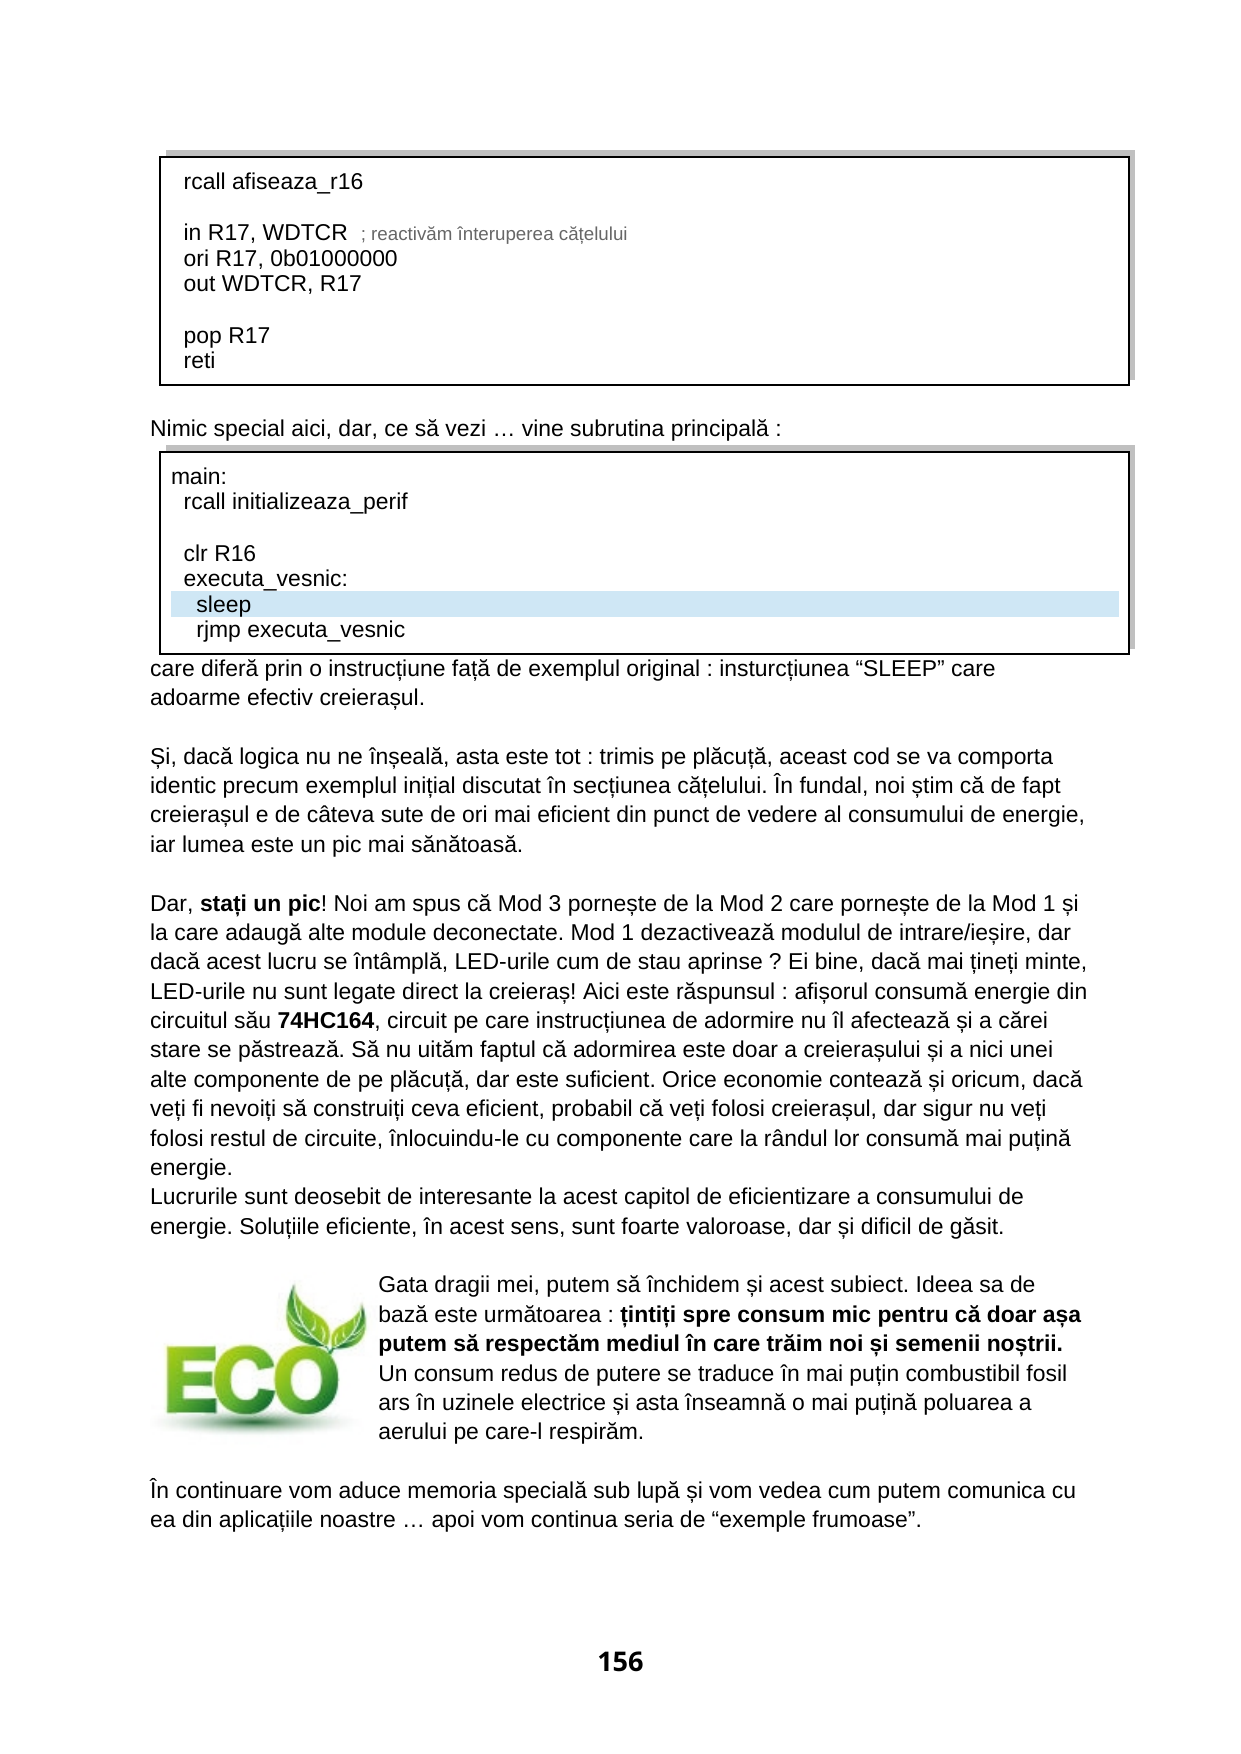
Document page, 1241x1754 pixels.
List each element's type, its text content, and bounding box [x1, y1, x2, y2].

text Nimic special aici, dar, ce să vezi … vine subrutina principală : [150, 415, 1091, 441]
text care diferă prin o instrucțiune față de exemplul original : insturcțiunea “SLEEP” care adoarme efectiv creierașul. [150, 655, 1091, 710]
table_header rcall afiseaza_r16 in R17, WDTCR ; reactivăm înteruperea cățelului ori R17, 0b01000000 out WDTCR, R17 pop R17 reti [161, 158, 1128, 384]
text În continuare vom aduce memoria specială sub lupă și vom vedea cum putem comunica cu ea din aplicațiile noastre … apoi vom continua seria de “exemple frumoase”. [150, 1478, 1091, 1533]
text Gata dragii mei, putem să închidem și acest subiect. Ideea sa de bază este următoarea : țintiți spre consum mic pentru că doar așa putem să respectăm mediul în care trăim noi și semenii noștrii. Un consum redus de putere se traduce în mai puțin combustibil fosil ars în uzinele electrice și asta înseamnă o mai puțină poluarea a aerului pe care-l respirăm. [379, 1272, 1091, 1444]
picture [150, 1272, 379, 1449]
text Dar, stați un pic! Noi am spus că Mod 3 pornește de la Mod 2 care pornește de la Mod 1 și la care adaugă alte module deconectate. Mod 1 dezactivează modulul de intrare/ieșire, dar dacă acest lucru se întâmplă, LED-urile cum de stau aprinse ? Ei bine, dacă mai țineți minte, LED-urile nu sunt legate direct la creieraș! Aici este răspunsul : afișorul consumă energie din circuitul său 74HC164, circuit pe care instrucțiunea de adormire nu îl afectează și a cărei stare se păstrează. Să nu uităm faptul că adormirea este doar a creierașului și a nici unei alte componente de pe plăcuță, dar este suficient. Orice economie contează și oricum, dacă veți fi nevoiți să construiți ceva eficient, probabil că veți folosi creierașul, dar sigur nu veți folosi restul de circuite, înlocuindu-le cu componente care la rândul lor consumă mai puțină energie. [150, 890, 1091, 1180]
text Și, dacă logica nu ne înșeală, asta este tot : trimis pe plăcuță, aceast cod se va comporta identic precum exemplul inițial discutat în secțiunea cățelului. În fundal, noi știm că de fapt creierașul e de câteva sute de ori mai eficient din punct de vedere al consumului de energie, iar lumea este un pic mai sănătoasă. [150, 743, 1091, 857]
table_header main: rcall initializeaza_perif clr R16 executa_vesnic: sleep rjmp executa_vesnic [161, 453, 1128, 653]
text Lucrurile sunt deosebit de interesante la acest capitol de eficientizare a consumului de energie. Soluțiile eficiente, în acest sens, sunt foarte valoroase, dar și dificil de găsit. [150, 1184, 1091, 1239]
